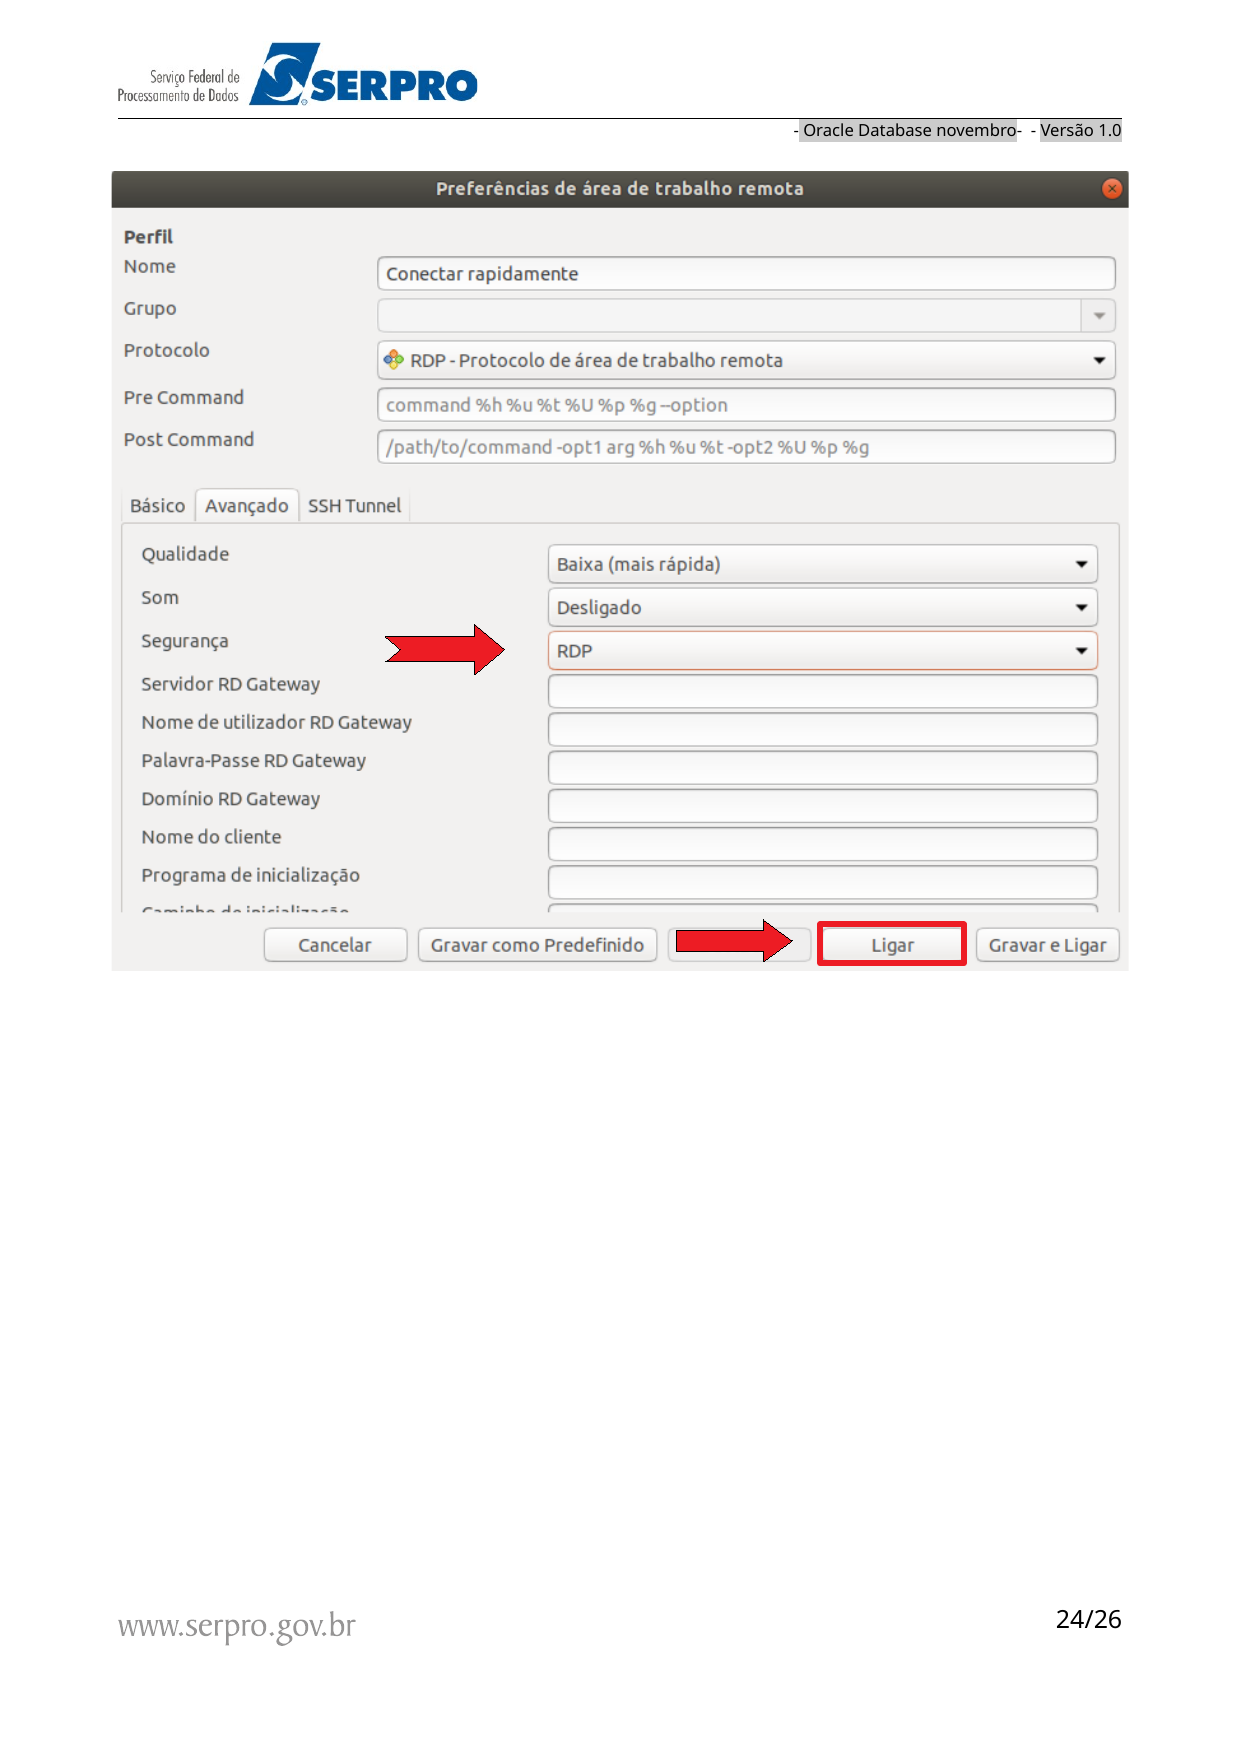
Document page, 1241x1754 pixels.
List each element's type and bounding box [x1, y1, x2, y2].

picture [118, 41, 478, 106]
picture [111, 171, 1129, 971]
